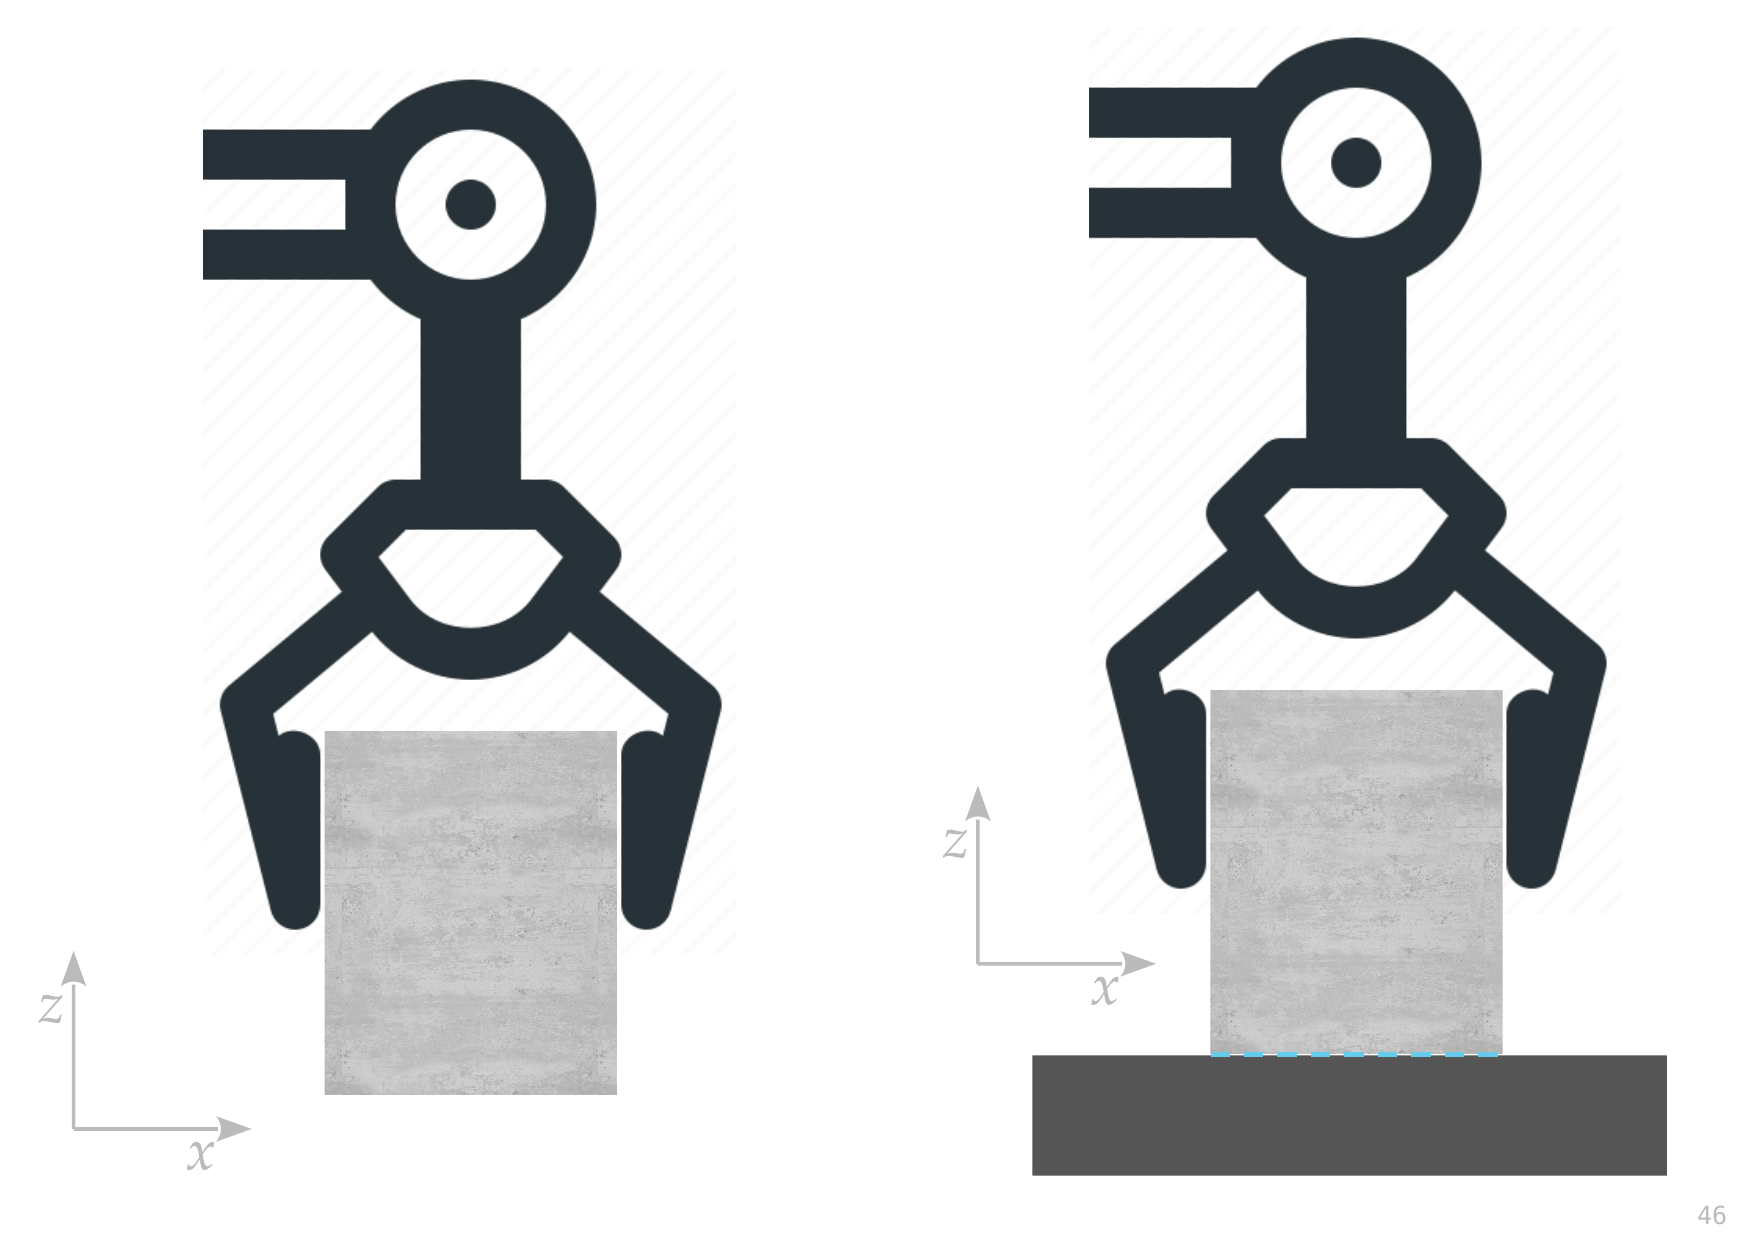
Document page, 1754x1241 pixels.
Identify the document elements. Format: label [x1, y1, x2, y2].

text_box [942, 829, 967, 858]
text_box [965, 785, 991, 822]
text_box [1210, 690, 1503, 1054]
text_box [71, 984, 218, 1131]
text_box [976, 819, 1123, 966]
picture [203, 69, 736, 955]
text_box [216, 1116, 252, 1142]
text_box [60, 950, 87, 987]
picture [1089, 27, 1621, 914]
text_box [186, 1141, 215, 1171]
text_box [1120, 951, 1157, 977]
text_box [324, 731, 617, 1095]
text_box [1091, 976, 1119, 1006]
text_box [38, 994, 63, 1024]
text_box [1032, 1055, 1667, 1176]
